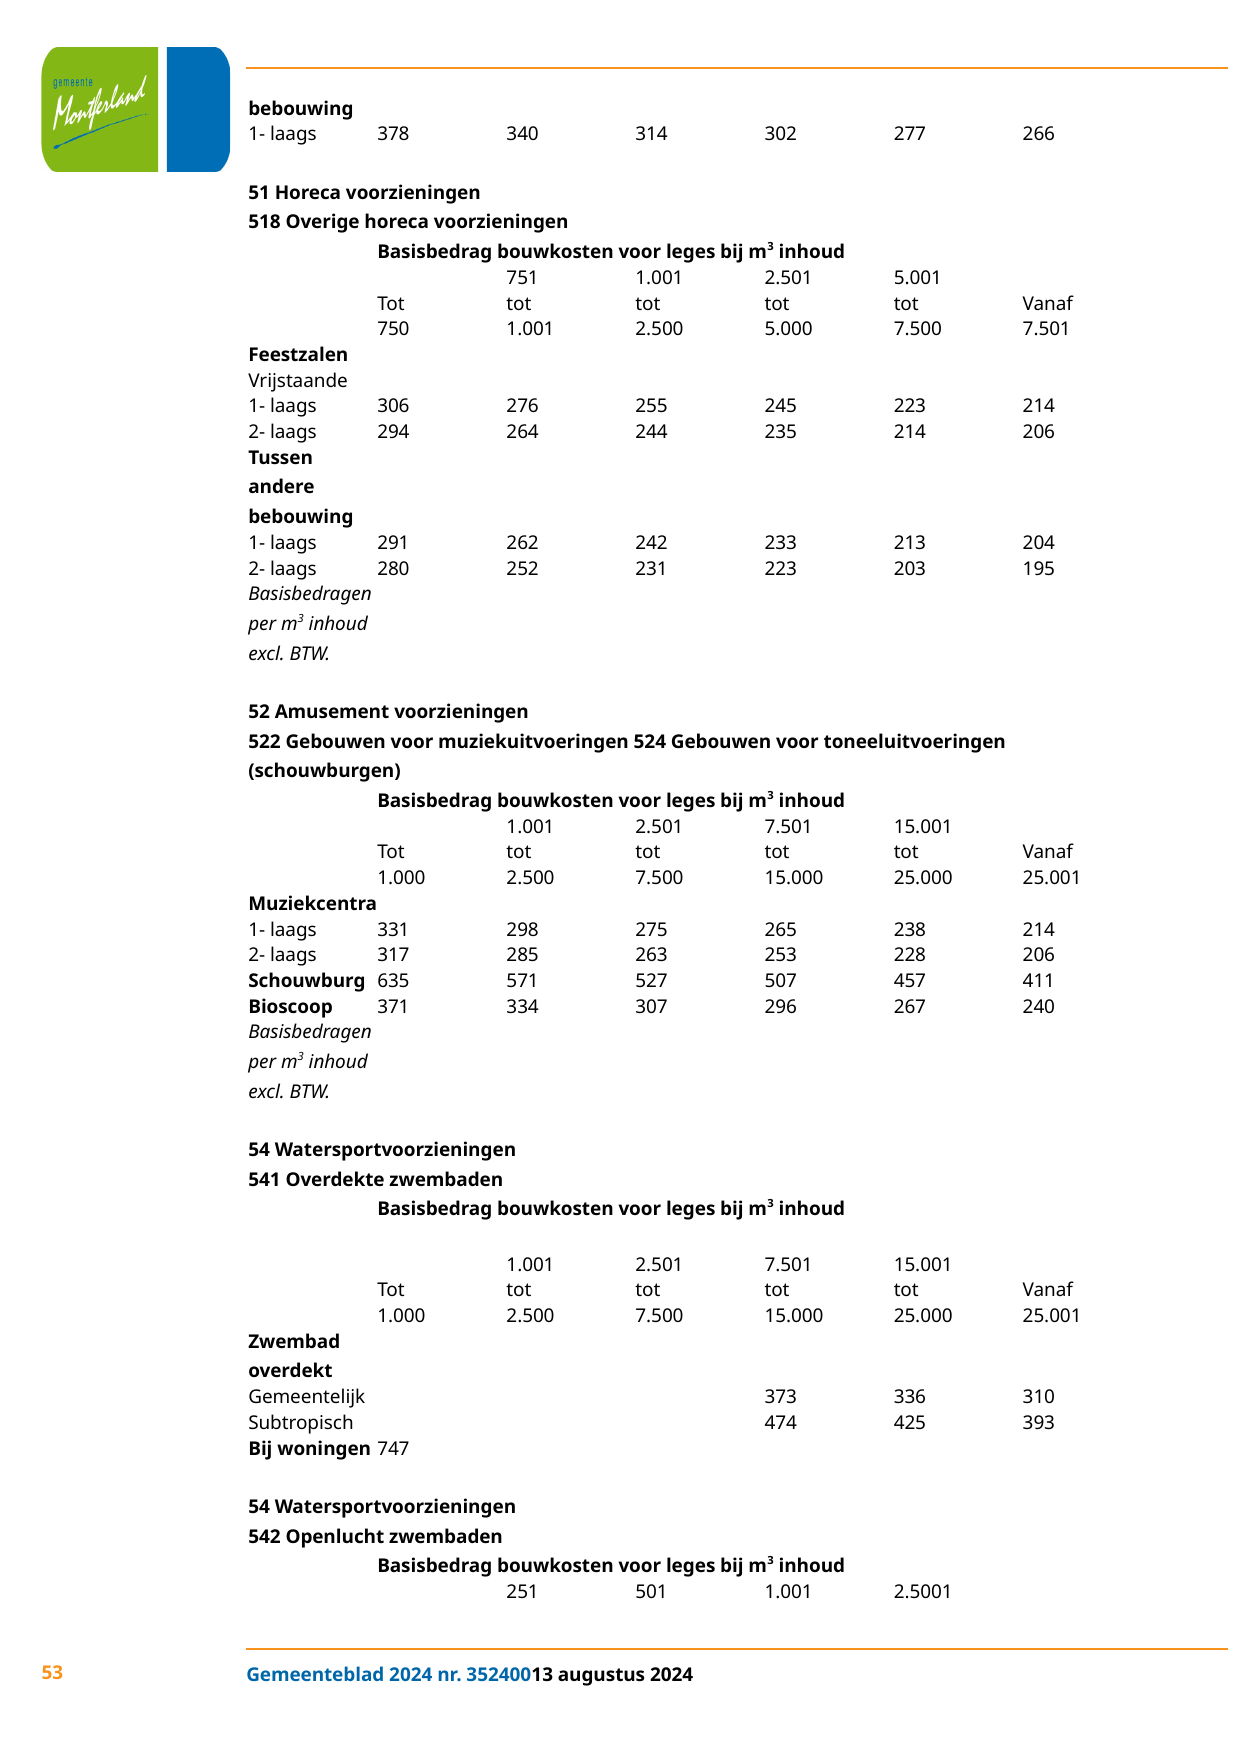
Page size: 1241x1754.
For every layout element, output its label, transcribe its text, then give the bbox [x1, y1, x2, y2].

table_cell tot [894, 290, 1022, 316]
table_header Basisbedrag bouwkosten voor leges bij m3 inhoud [377, 1196, 1152, 1251]
table_cell 5.000 [764, 316, 893, 341]
table_header [248, 1196, 377, 1251]
table_cell 15.001 [894, 1251, 1022, 1277]
table_cell Vrijstaande [248, 367, 377, 393]
text 522 Gebouwen voor muziekuitvoeringen 524 Gebouwen voor toneeluitvoeringen (schouwburgen) [248, 728, 1152, 783]
table_cell [248, 1579, 377, 1604]
text 542 Openlucht zwembaden [248, 1523, 1152, 1549]
table_cell Schouwburg [248, 967, 377, 993]
table_cell [248, 290, 377, 316]
table_cell 25.001 [1023, 1303, 1152, 1328]
table_cell 25.001 [1023, 864, 1152, 890]
table_cell [635, 581, 764, 665]
table_header [248, 787, 377, 813]
table_cell [635, 890, 764, 916]
table_cell 317 [377, 941, 506, 967]
table_cell [506, 581, 635, 665]
table_cell [377, 813, 506, 838]
table_cell 252 [506, 555, 635, 581]
table_cell [377, 1328, 506, 1383]
table_cell tot [506, 290, 635, 316]
table_cell 371 [377, 993, 506, 1019]
table_cell [764, 1328, 893, 1383]
table_cell [377, 341, 506, 367]
table_header [248, 1553, 377, 1578]
table_cell [764, 367, 893, 393]
table_cell Bij woningen [248, 1435, 377, 1461]
table_cell [635, 1435, 764, 1461]
table_cell 214 [1023, 916, 1152, 941]
table_cell [764, 890, 893, 916]
table_cell 2.500 [635, 316, 764, 341]
table_cell 1.001 [506, 1251, 635, 1277]
table_cell 204 [1023, 529, 1152, 555]
text 54 Watersportvoorzieningen [248, 1493, 1152, 1519]
table_cell 750 [377, 316, 506, 341]
table_cell [764, 1019, 893, 1103]
table_cell 310 [1023, 1384, 1152, 1409]
table_cell 1.001 [635, 264, 764, 290]
table_cell Basisbedragen per m3 inhoud excl. BTW. [248, 1019, 377, 1103]
table_cell [1023, 1328, 1152, 1383]
table_cell 280 [377, 555, 506, 581]
table_cell 214 [1023, 393, 1152, 418]
table_cell Bioscoop [248, 993, 377, 1019]
table_cell 501 [635, 1579, 764, 1604]
table_cell 195 [1023, 555, 1152, 581]
table_cell [635, 1409, 764, 1435]
table_cell [506, 1435, 635, 1461]
table_cell Vanaf [1023, 839, 1152, 864]
table_cell [377, 1384, 506, 1409]
table_cell tot [894, 839, 1022, 864]
table_cell [1023, 890, 1152, 916]
table_cell [248, 1251, 377, 1277]
table_cell [1023, 813, 1152, 838]
table_cell tot [764, 1277, 893, 1302]
table_cell [894, 1019, 1022, 1103]
table_cell [635, 341, 764, 367]
table_cell Vanaf [1023, 290, 1152, 316]
table_cell 334 [506, 993, 635, 1019]
table_cell 1- laags [248, 529, 377, 555]
table_cell [894, 1328, 1022, 1383]
table_cell 15.000 [764, 864, 893, 890]
table_cell 7.501 [1023, 316, 1152, 341]
table_cell Vanaf [1023, 1277, 1152, 1302]
table_cell [635, 1384, 764, 1409]
table_cell 7.500 [635, 864, 764, 890]
table_cell 291 [377, 529, 506, 555]
table_cell 747 [377, 1435, 506, 1461]
table_cell [894, 1435, 1022, 1461]
table_cell [506, 341, 635, 367]
table_cell 294 [377, 419, 506, 444]
table_cell 277 [894, 121, 1022, 146]
table_cell [635, 95, 764, 121]
table_cell [506, 890, 635, 916]
table_cell tot [764, 839, 893, 864]
table_cell [377, 1579, 506, 1604]
text 518 Overige horeca voorzieningen [248, 209, 1152, 234]
table_cell [894, 95, 1022, 121]
table_cell [248, 864, 377, 890]
table_cell 751 [506, 264, 635, 290]
table_cell [506, 367, 635, 393]
table_cell Tot [377, 1277, 506, 1302]
table_cell 298 [506, 916, 635, 941]
table_cell 7.500 [894, 316, 1022, 341]
table_cell [894, 890, 1022, 916]
table_cell 474 [764, 1409, 893, 1435]
table_cell 285 [506, 941, 635, 967]
table_cell 231 [635, 555, 764, 581]
table_cell 240 [1023, 993, 1152, 1019]
table_cell 571 [506, 967, 635, 993]
table_cell [764, 341, 893, 367]
table_cell tot [894, 1277, 1022, 1302]
table_cell 25.000 [894, 864, 1022, 890]
table_cell [764, 444, 893, 529]
table_cell 1.000 [377, 1303, 506, 1328]
table_cell [1023, 341, 1152, 367]
table_cell [1023, 367, 1152, 393]
table_cell 242 [635, 529, 764, 555]
table_cell [506, 1409, 635, 1435]
table_cell 307 [635, 993, 764, 1019]
table_cell 1.000 [377, 864, 506, 890]
table_cell Tot [377, 839, 506, 864]
table_cell [894, 444, 1022, 529]
table_cell 425 [894, 1409, 1022, 1435]
table_cell tot [635, 839, 764, 864]
table_cell 507 [764, 967, 893, 993]
table_cell tot [635, 290, 764, 316]
table_cell 2- laags [248, 419, 377, 444]
table_cell 267 [894, 993, 1022, 1019]
table_cell bebouwing [248, 95, 377, 121]
table_cell [1023, 1019, 1152, 1103]
table_cell [377, 581, 506, 665]
table_cell [635, 1019, 764, 1103]
table_cell 1.001 [764, 1579, 893, 1604]
table_cell 264 [506, 419, 635, 444]
table_cell 2.500 [506, 1303, 635, 1328]
table_cell 223 [894, 393, 1022, 418]
table_cell tot [506, 1277, 635, 1302]
table_cell [635, 444, 764, 529]
table_cell [1023, 1579, 1152, 1604]
table_cell Basisbedragen per m3 inhoud excl. BTW. [248, 581, 377, 665]
table_cell 340 [506, 121, 635, 146]
text 52 Amusement voorzieningen [248, 698, 1152, 724]
table_cell 378 [377, 121, 506, 146]
table_cell 203 [894, 555, 1022, 581]
table_cell [377, 367, 506, 393]
table_cell 296 [764, 993, 893, 1019]
table_cell 255 [635, 393, 764, 418]
table_cell Subtropisch [248, 1409, 377, 1435]
table_header Basisbedrag bouwkosten voor leges bij m3 inhoud [377, 787, 1152, 813]
table_cell 306 [377, 393, 506, 418]
table_cell [377, 1251, 506, 1277]
table_cell [377, 890, 506, 916]
table_cell 275 [635, 916, 764, 941]
table_cell [506, 95, 635, 121]
table_cell Tussen andere bebouwing [248, 444, 377, 529]
table_cell [248, 316, 377, 341]
table_cell 2- laags [248, 555, 377, 581]
table_cell 331 [377, 916, 506, 941]
table_cell [377, 1409, 506, 1435]
table_cell Muziekcentra [248, 890, 377, 916]
table_cell [1023, 95, 1152, 121]
table_header Basisbedrag bouwkosten voor leges bij m3 inhoud [377, 1553, 1152, 1578]
table_cell [894, 367, 1022, 393]
table_cell 1.001 [506, 813, 635, 838]
table_cell 276 [506, 393, 635, 418]
table_cell 233 [764, 529, 893, 555]
table_cell 1- laags [248, 121, 377, 146]
table_cell 15.001 [894, 813, 1022, 838]
table_cell 302 [764, 121, 893, 146]
table_cell 238 [894, 916, 1022, 941]
table_cell 393 [1023, 1409, 1152, 1435]
table_cell [1023, 581, 1152, 665]
table_cell 7.501 [764, 1251, 893, 1277]
table_cell tot [635, 1277, 764, 1302]
table_cell 235 [764, 419, 893, 444]
table_cell 527 [635, 967, 764, 993]
table_cell 1.001 [506, 316, 635, 341]
table_cell 245 [764, 393, 893, 418]
table_cell [1023, 444, 1152, 529]
table_cell 2- laags [248, 941, 377, 967]
table_cell 1- laags [248, 393, 377, 418]
table_cell [248, 1277, 377, 1302]
table_cell Zwembad overdekt [248, 1328, 377, 1383]
table_cell 7.501 [764, 813, 893, 838]
table_cell [248, 839, 377, 864]
table_cell 635 [377, 967, 506, 993]
table_cell 314 [635, 121, 764, 146]
table_cell [764, 95, 893, 121]
table_cell 5.001 [894, 264, 1022, 290]
table_cell Feestzalen [248, 341, 377, 367]
table_cell 206 [1023, 419, 1152, 444]
table_cell 253 [764, 941, 893, 967]
table_cell [506, 1328, 635, 1383]
table_cell [635, 1328, 764, 1383]
table_cell 244 [635, 419, 764, 444]
table_cell 214 [894, 419, 1022, 444]
table_cell 265 [764, 916, 893, 941]
table_cell 263 [635, 941, 764, 967]
table_cell 1- laags [248, 916, 377, 941]
text 51 Horeca voorzieningen [248, 179, 1152, 205]
text 541 Overdekte zwembaden [248, 1166, 1152, 1192]
table_cell 25.000 [894, 1303, 1022, 1328]
table_cell [1023, 1435, 1152, 1461]
table_header Basisbedrag bouwkosten voor leges bij m3 inhoud [377, 238, 1152, 264]
table_cell 7.500 [635, 1303, 764, 1328]
table_cell 228 [894, 941, 1022, 967]
table_cell [377, 1019, 506, 1103]
picture [41, 47, 231, 172]
table_cell [894, 341, 1022, 367]
table_cell [377, 444, 506, 529]
table_cell [248, 813, 377, 838]
table_cell [1023, 1251, 1152, 1277]
table_cell tot [506, 839, 635, 864]
table_cell [506, 1384, 635, 1409]
table_cell 2.501 [635, 1251, 764, 1277]
table_cell 373 [764, 1384, 893, 1409]
table_cell [506, 444, 635, 529]
table_cell 457 [894, 967, 1022, 993]
table_cell 262 [506, 529, 635, 555]
table_cell 2.500 [506, 864, 635, 890]
table_cell 266 [1023, 121, 1152, 146]
table_cell 206 [1023, 941, 1152, 967]
table_cell tot [764, 290, 893, 316]
table_cell 336 [894, 1384, 1022, 1409]
table_cell 411 [1023, 967, 1152, 993]
table_header [248, 238, 377, 264]
table_cell 15.000 [764, 1303, 893, 1328]
table_cell [377, 264, 506, 290]
table_cell Tot [377, 290, 506, 316]
table_cell 2.5001 [894, 1579, 1022, 1604]
table_cell [764, 1435, 893, 1461]
table_cell [506, 1019, 635, 1103]
table_cell [894, 581, 1022, 665]
table_cell Gemeentelijk [248, 1384, 377, 1409]
table_cell 223 [764, 555, 893, 581]
table_cell [248, 1303, 377, 1328]
table_cell 213 [894, 529, 1022, 555]
table_cell [764, 581, 893, 665]
table_cell 251 [506, 1579, 635, 1604]
text 54 Watersportvoorzieningen [248, 1136, 1152, 1162]
table_cell [1023, 264, 1152, 290]
table_cell [635, 367, 764, 393]
table_cell 2.501 [764, 264, 893, 290]
table_cell [248, 264, 377, 290]
table_cell 2.501 [635, 813, 764, 838]
table_cell [377, 95, 506, 121]
